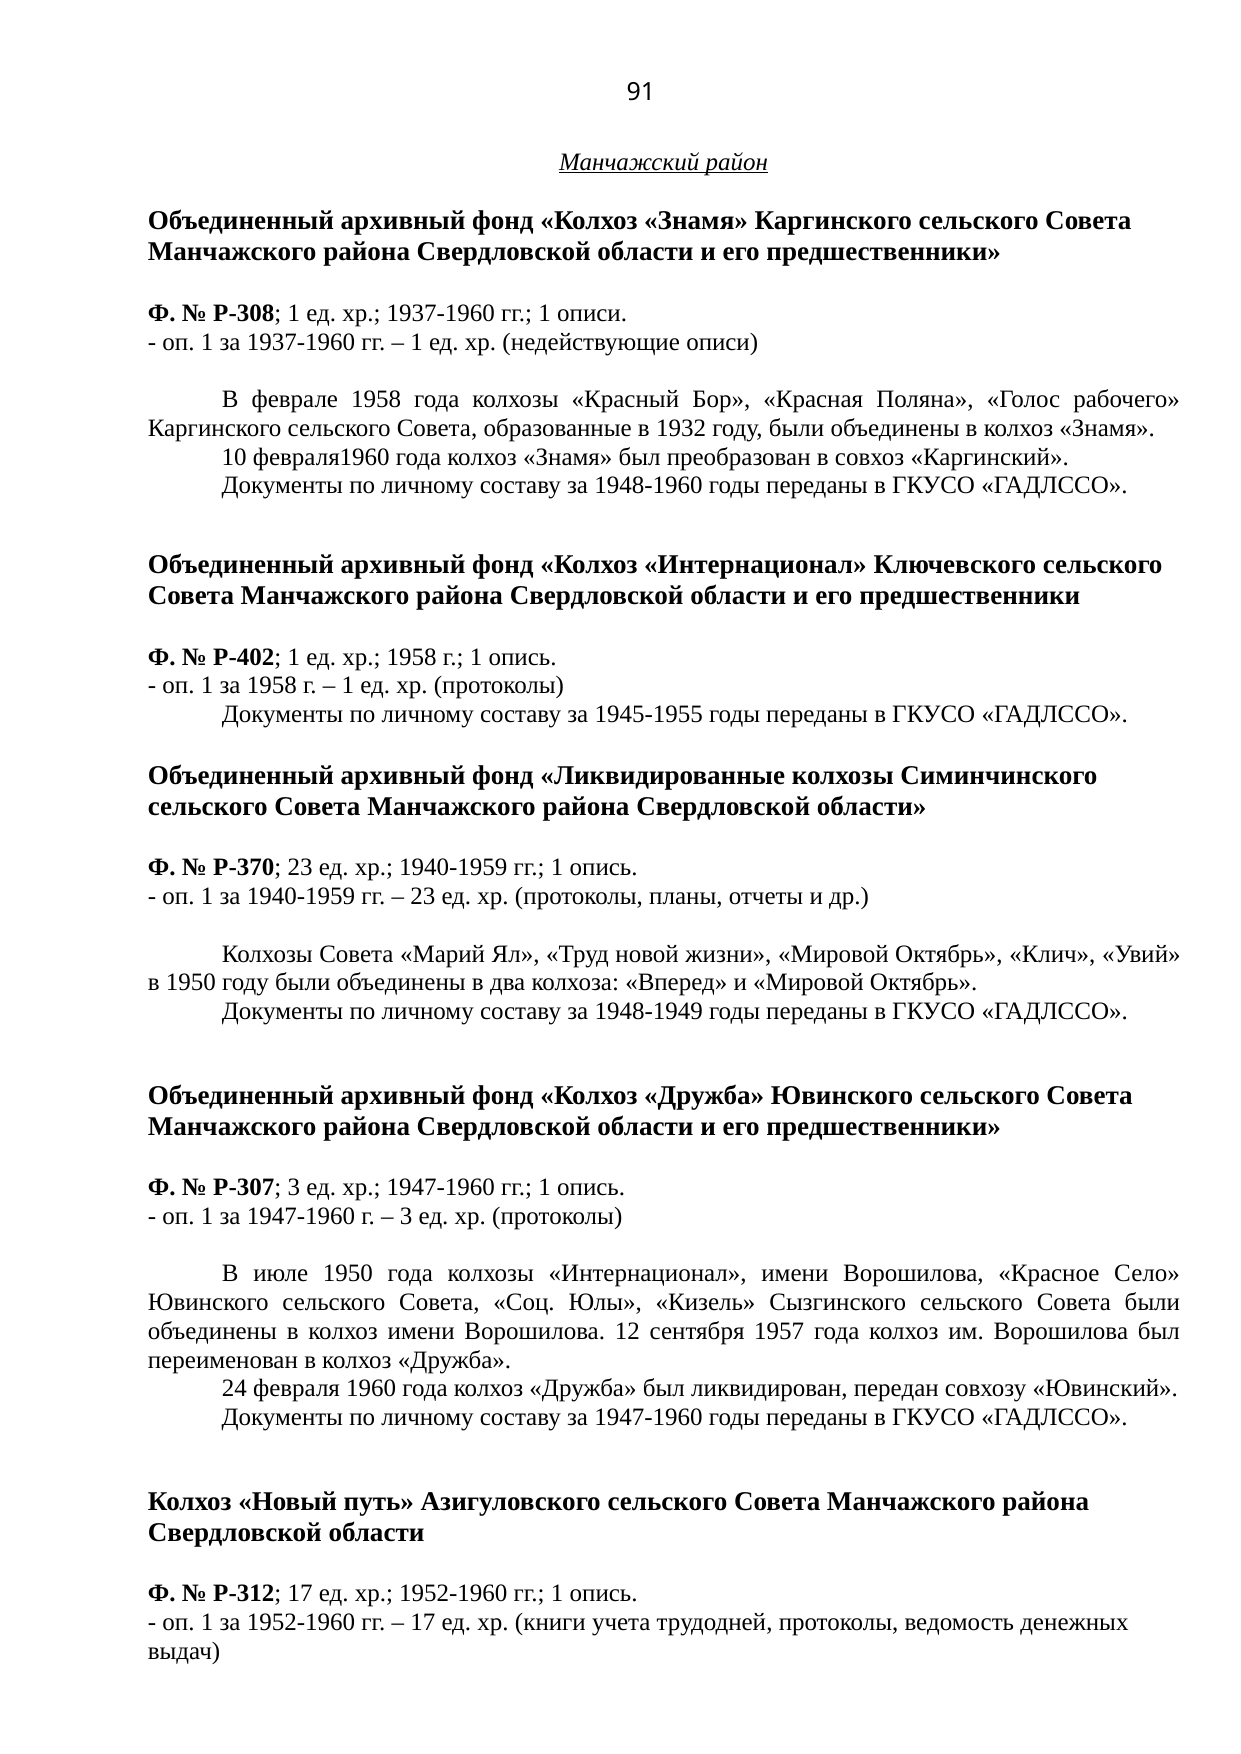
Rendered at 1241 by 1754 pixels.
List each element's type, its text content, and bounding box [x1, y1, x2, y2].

text Ф. № Р-307; 3 ед. хр.; 1947-1960 гг.; 1 опись. [148, 1172, 1181, 1201]
text В июле 1950 года колхозы «Интернационал», имени Ворошилова, «Красное Село» Ювинского сельского Совета, «Соц. Юлы», «Кизель» Сызгинского сельского Совета были объединены в колхоз имени Ворошилова. 12 сентября 1957 года колхоз им. Ворошилова был переименован в колхоз «Дружба». [148, 1258, 1181, 1373]
text В феврале 1958 года колхозы «Красный Бор», «Красная Поляна», «Голос рабочего» Каргинского сельского Совета, образованные в 1932 году, были объединены в колхоз «Знамя». [148, 384, 1181, 442]
text Объединенный архивный фонд «Колхоз «Дружба» Ювинского сельского Совета Манчажского района Свердловской области и его предшественники» [148, 1079, 1181, 1141]
text Колхоз «Новый путь» Азигуловского сельского Совета Манчажского района Свердловской области [148, 1485, 1181, 1547]
text 24 февраля 1960 года колхоз «Дружба» был ликвидирован, передан совхозу «Ювинский». [148, 1373, 1181, 1402]
text Объединенный архивный фонд «Колхоз «Интернационал» Ключевского сельского Совета Манчажского района Свердловской области и его предшественники [148, 548, 1181, 611]
text Объединенный архивный фонд «Колхоз «Знамя» Каргинского сельского Совета Манчажского района Свердловской области и его предшественники» [148, 204, 1181, 267]
text - оп. 1 за 1958 г. – 1 ед. хр. (протоколы) [148, 670, 1181, 699]
text - оп. 1 за 1937-1960 гг. – 1 ед. хр. (недействующие описи) [148, 327, 1181, 355]
text Ф. № Р-370; 23 ед. хр.; 1940-1959 гг.; 1 опись. [148, 852, 1181, 881]
text Документы по личному составу за 1948-1960 годы переданы в ГКУСО «ГАДЛССО». [148, 470, 1181, 499]
text - оп. 1 за 1940-1959 гг. – 23 ед. хр. (протоколы, планы, отчеты и др.) [148, 881, 1181, 910]
text Ф. № Р-312; 17 ед. хр.; 1952-1960 гг.; 1 опись. [148, 1578, 1181, 1607]
text 10 февраля1960 года колхоз «Знамя» был преобразован в совхоз «Каргинский». [148, 442, 1181, 470]
text Ф. № Р-308; 1 ед. хр.; 1937-1960 гг.; 1 описи. [148, 298, 1181, 327]
text Манчажский район [148, 147, 1181, 176]
text Колхозы Совета «Марий Ял», «Труд новой жизни», «Мировой Октябрь», «Клич», «Увий» в 1950 году были объединены в два колхоза: «Вперед» и «Мировой Октябрь». [148, 939, 1181, 996]
text - оп. 1 за 1947-1960 г. – 3 ед. хр. (протоколы) [148, 1201, 1181, 1230]
text - оп. 1 за 1952-1960 гг. – 17 ед. хр. (книги учета трудодней, протоколы, ведомость денежных выдач) [148, 1607, 1181, 1664]
text Документы по личному составу за 1948-1949 годы переданы в ГКУСО «ГАДЛССО». [148, 996, 1181, 1025]
text Объединенный архивный фонд «Ликвидированные колхозы Симинчинского сельского Совета Манчажского района Свердловской области» [148, 759, 1181, 821]
text Документы по личному составу за 1945-1955 годы переданы в ГКУСО «ГАДЛССО». [148, 699, 1181, 728]
text Документы по личному составу за 1947-1960 годы переданы в ГКУСО «ГАДЛССО». [148, 1402, 1181, 1431]
text Ф. № Р-402; 1 ед. хр.; 1958 г.; 1 опись. [148, 642, 1181, 670]
